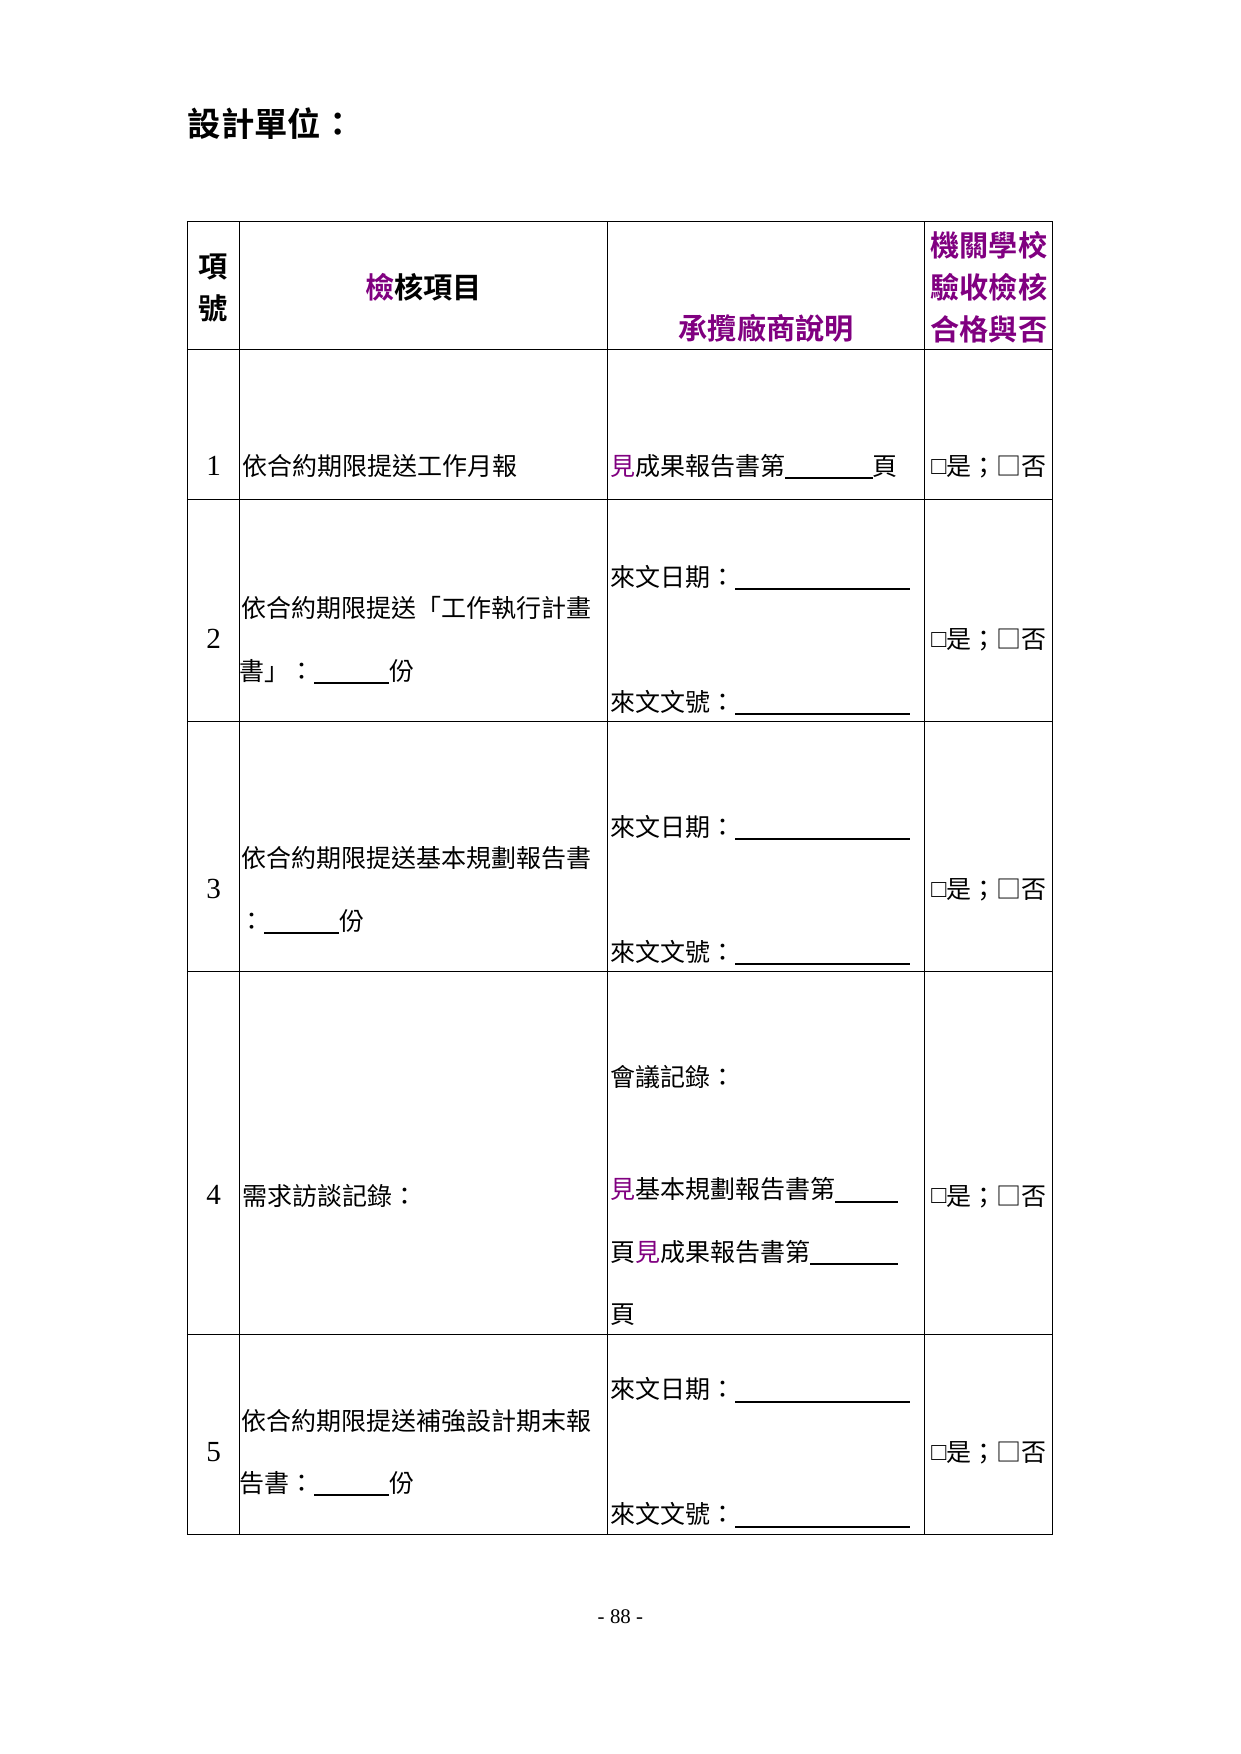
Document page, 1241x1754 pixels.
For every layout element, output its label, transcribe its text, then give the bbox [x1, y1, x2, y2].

table_cell 2 [188, 500, 239, 721]
text 設計單位： [187, 96, 1053, 146]
table_cell □是；□否 [925, 350, 1052, 499]
table_cell 來文日期： 來文文號： [608, 722, 924, 971]
table_cell 1 [188, 350, 239, 499]
table_cell □是；□否 [925, 972, 1052, 1334]
table_cell 4 [188, 972, 239, 1334]
table_cell 來文日期： 來文文號： [608, 1335, 924, 1534]
table_cell 需求訪談記錄： [240, 972, 607, 1334]
table_cell □是；□否 [925, 1335, 1052, 1534]
table_header 項號 [188, 222, 239, 349]
table_cell 5 [188, 1335, 239, 1534]
table_cell 3 [188, 722, 239, 971]
table_cell □是；□否 [925, 500, 1052, 721]
table_cell 依合約期限提送基本規劃報告書 ： 份 [240, 722, 607, 971]
table_cell 依合約期限提送「工作執行計畫書」： 份 [240, 500, 607, 721]
table_header 承攬廠商說明 [608, 222, 924, 349]
table_cell □是；□否 [925, 722, 1052, 971]
table_header 檢核項目 [240, 222, 607, 349]
table_cell 來文日期： 來文文號： [608, 500, 924, 721]
table_cell 依合約期限提送工作月報 [240, 350, 607, 499]
table_header 機關學校驗收檢核 合格與否 [925, 222, 1052, 349]
table_cell 見成果報告書第 頁 [608, 350, 924, 499]
table_cell 依合約期限提送補強設計期末報告書： 份 [240, 1335, 607, 1534]
table_cell 會議記錄： 見基本規劃報告書第 頁見成果報告書第 頁 [608, 972, 924, 1334]
